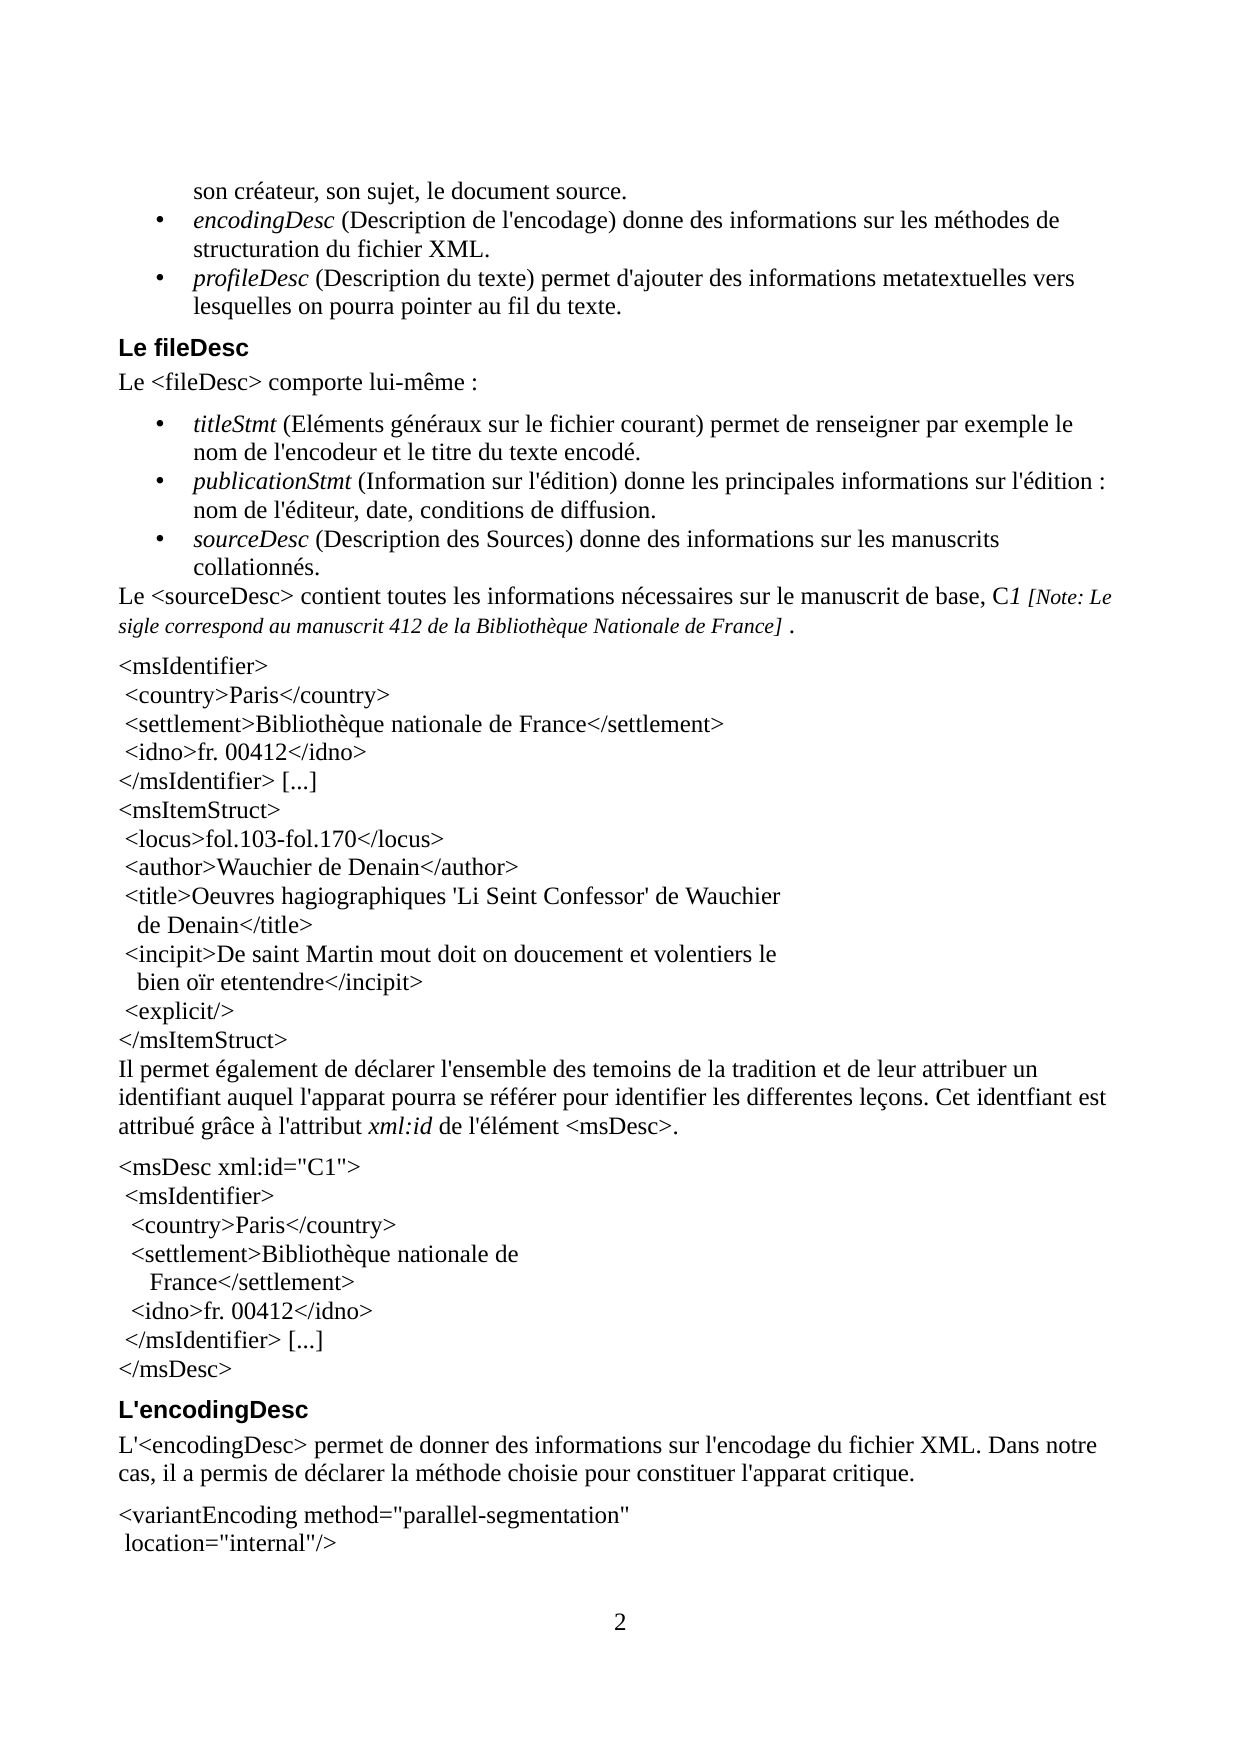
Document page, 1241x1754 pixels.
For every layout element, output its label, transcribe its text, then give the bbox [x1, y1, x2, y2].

text <variantEncoding method="parallel-segmentation" [118, 1500, 1122, 1528]
text <settlement>Bibliothèque nationale de [118, 1239, 1122, 1267]
text </msItemStruct> [118, 1025, 1122, 1054]
list profileDesc (Description du texte) permet d'ajouter des informations metatextuelles vers lesquelles on pourra pointer au fil du texte. [156, 263, 1122, 320]
list encodingDesc (Description de l'encodage) donne des informations sur les méthodes de structuration du fichier XML. [156, 205, 1122, 263]
text <country>Paris</country> [118, 1210, 1122, 1239]
text <msIdentifier> [118, 1181, 1122, 1210]
text <idno>fr. 00412</idno> [118, 1296, 1122, 1325]
list son créateur, son sujet, le document source. [156, 176, 1122, 205]
subtitle L'encodingDesc [118, 1395, 1122, 1423]
text <title>Oeuvres hagiographiques 'Li Seint Confessor' de Wauchier [118, 881, 1122, 910]
text </msDesc> [118, 1354, 1122, 1382]
text L'<encodingDesc> permet de donner des informations sur l'encodage du fichier XML. Dans notre cas, il a permis de déclarer la méthode choisie pour constituer l'apparat critique. [118, 1430, 1122, 1487]
text Le <fileDesc> comporte lui-même : [118, 367, 1122, 396]
text Le <sourceDesc> contient toutes les informations nécessaires sur le manuscrit de base, C1 [Note: Le sigle correspond au manuscrit 412 de la Bibliothèque Nationale de France] . [118, 581, 1122, 639]
text <locus>fol.103-fol.170</locus> [118, 824, 1122, 852]
text <explicit/> [118, 996, 1122, 1025]
text location="internal"/> [118, 1528, 1122, 1557]
text <idno>fr. 00412</idno> [118, 737, 1122, 766]
text bien oïr etentendre</incipit> [118, 967, 1122, 996]
text </msIdentifier> [...] [118, 766, 1122, 795]
text <msDesc xml:id="C1"> [118, 1152, 1122, 1181]
list titleStmt (Eléments généraux sur le fichier courant) permet de renseigner par exemple le nom de l'encodeur et le titre du texte encodé. [156, 409, 1122, 466]
list publicationStmt (Information sur l'édition) donne les principales informations sur l'édition : nom de l'éditeur, date, conditions de diffusion. [156, 466, 1122, 524]
subtitle Le fileDesc [118, 333, 1122, 361]
text <country>Paris</country> [118, 680, 1122, 709]
text de Denain</title> [118, 910, 1122, 939]
text <msIdentifier> [118, 651, 1122, 680]
text <incipit>De saint Martin mout doit on doucement et volentiers le [118, 939, 1122, 967]
text Il permet également de déclarer l'ensemble des temoins de la tradition et de leur attribuer un identifiant auquel l'apparat pourra se référer pour identifier les differentes leçons. Cet identfiant est attribué grâce à l'attribut xml:id de l'élément <msDesc>. [118, 1054, 1122, 1140]
text France</settlement> [118, 1267, 1122, 1296]
text <msItemStruct> [118, 795, 1122, 824]
text </msIdentifier> [...] [118, 1325, 1122, 1354]
text <settlement>Bibliothèque nationale de France</settlement> [118, 709, 1122, 737]
text <author>Wauchier de Denain</author> [118, 852, 1122, 881]
list sourceDesc (Description des Sources) donne des informations sur les manuscrits collationnés. [156, 524, 1122, 581]
